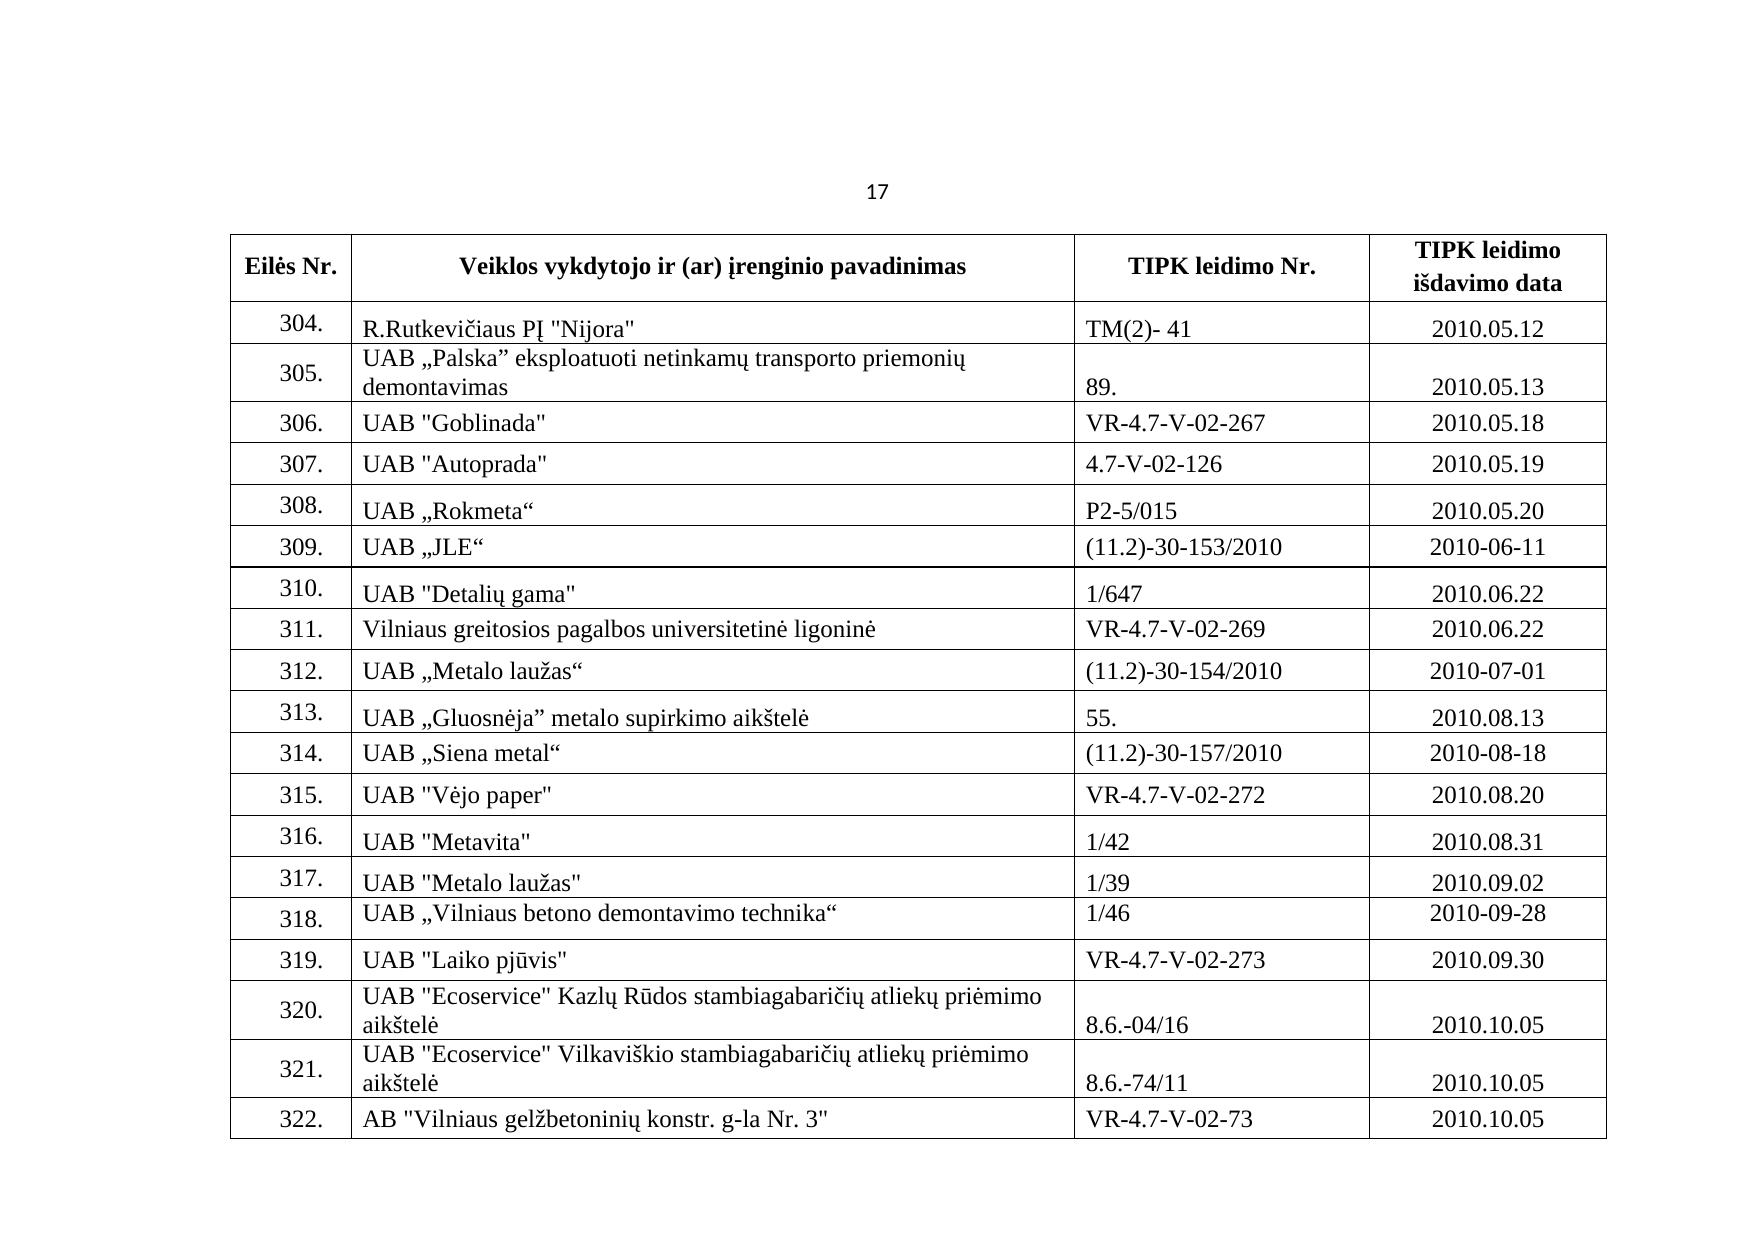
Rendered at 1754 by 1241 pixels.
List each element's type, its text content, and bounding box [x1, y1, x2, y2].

table_cell 2010.05.20 [1370, 485, 1606, 525]
table_cell 2010-09-28 [1370, 898, 1606, 938]
table_cell 2010.08.31 [1370, 816, 1606, 856]
table_cell 314. [231, 733, 351, 773]
table_cell UAB „Palska” eksploatuoti netinkamų transporto priemonių demontavimas [352, 344, 1074, 401]
table_cell 89. [1075, 344, 1369, 401]
table_cell UAB "Metavita" [352, 816, 1074, 856]
table_cell 2010.06.22 [1370, 609, 1606, 649]
table_cell (11.2)-30-157/2010 [1075, 733, 1369, 773]
table_cell P2-5/015 [1075, 485, 1369, 525]
table_cell UAB "Ecoservice" Kazlų Rūdos stambiagabaričių atliekų priėmimo aikštelė [352, 981, 1074, 1038]
table_cell UAB „Siena metal“ [352, 733, 1074, 773]
table_header Eilės Nr. [231, 235, 351, 301]
table_cell 2010-07-01 [1370, 650, 1606, 690]
table_cell 8.6.-74/11 [1075, 1040, 1369, 1097]
table_cell UAB "Ecoservice" Vilkaviškio stambiagabaričių atliekų priėmimo aikštelė [352, 1040, 1074, 1097]
table_cell (11.2)-30-153/2010 [1075, 526, 1369, 566]
table_cell 2010.09.30 [1370, 940, 1606, 980]
table_cell 308. [231, 485, 351, 525]
table_cell 2010.10.05 [1370, 981, 1606, 1038]
table_header TIPK leidimo Nr. [1075, 235, 1369, 301]
table_cell UAB "Laiko pjūvis" [352, 940, 1074, 980]
table_cell UAB „Vilniaus betono demontavimo technika“ [352, 898, 1074, 938]
table_cell UAB "Detalių gama" [352, 568, 1074, 608]
table_cell 316. [231, 816, 351, 856]
table_cell 321. [231, 1040, 351, 1097]
table_cell 1/42 [1075, 816, 1369, 856]
table_cell 2010.09.02 [1370, 857, 1606, 897]
table_cell 55. [1075, 691, 1369, 732]
table_cell 2010.05.12 [1370, 302, 1606, 342]
table_cell 2010.10.05 [1370, 1098, 1606, 1138]
table_cell UAB "Metalo laužas" [352, 857, 1074, 897]
table_cell 322. [231, 1098, 351, 1138]
table_cell 2010.05.18 [1370, 402, 1606, 442]
table_cell UAB "Vėjo paper" [352, 774, 1074, 814]
table_cell 2010-06-11 [1370, 526, 1606, 566]
table_cell 319. [231, 940, 351, 980]
table_cell UAB „Metalo laužas“ [352, 650, 1074, 690]
table_cell 320. [231, 981, 351, 1038]
table_cell 315. [231, 774, 351, 814]
table_cell 309. [231, 526, 351, 566]
table_cell 317. [231, 857, 351, 897]
table_cell VR-4.7-V-02-273 [1075, 940, 1369, 980]
table_cell 311. [231, 609, 351, 649]
table_cell 2010-08-18 [1370, 733, 1606, 773]
table_header TIPK leidimo išdavimo data [1370, 235, 1606, 301]
table_cell 304. [231, 302, 351, 342]
table_cell 1/46 [1075, 898, 1369, 938]
table_cell 2010.10.05 [1370, 1040, 1606, 1097]
table_cell 313. [231, 691, 351, 732]
table_cell VR-4.7-V-02-73 [1075, 1098, 1369, 1138]
table_cell Vilniaus greitosios pagalbos universitetinė ligoninė [352, 609, 1074, 649]
table_cell 8.6.-04/16 [1075, 981, 1369, 1038]
table_cell UAB „Rokmeta“ [352, 485, 1074, 525]
table_cell 318. [231, 898, 351, 938]
table_cell 2010.05.19 [1370, 443, 1606, 484]
table_cell 305. [231, 344, 351, 401]
table_cell UAB „Gluosnėja” metalo supirkimo aikštelė [352, 691, 1074, 732]
table_cell 306. [231, 402, 351, 442]
table_cell VR-4.7-V-02-272 [1075, 774, 1369, 814]
table_cell UAB "Autoprada" [352, 443, 1074, 484]
table_cell UAB "Goblinada" [352, 402, 1074, 442]
table_cell 2010.05.13 [1370, 344, 1606, 401]
table_cell 2010.08.20 [1370, 774, 1606, 814]
table_cell UAB „JLE“ [352, 526, 1074, 566]
table_header Veiklos vykdytojo ir (ar) įrenginio pavadinimas [352, 235, 1074, 301]
table_cell 310. [231, 568, 351, 608]
table_cell 4.7-V-02-126 [1075, 443, 1369, 484]
table_cell AB "Vilniaus gelžbetoninių konstr. g-la Nr. 3" [352, 1098, 1074, 1138]
table_cell 312. [231, 650, 351, 690]
table_cell 307. [231, 443, 351, 484]
table_cell R.Rutkevičiaus PĮ "Nijora" [352, 302, 1074, 342]
table_cell 1/647 [1075, 568, 1369, 608]
table_cell VR-4.7-V-02-267 [1075, 402, 1369, 442]
table_cell 1/39 [1075, 857, 1369, 897]
table_cell VR-4.7-V-02-269 [1075, 609, 1369, 649]
table_cell 2010.06.22 [1370, 568, 1606, 608]
table_cell 2010.08.13 [1370, 691, 1606, 732]
table_cell TM(2)- 41 [1075, 302, 1369, 342]
table_cell (11.2)-30-154/2010 [1075, 650, 1369, 690]
